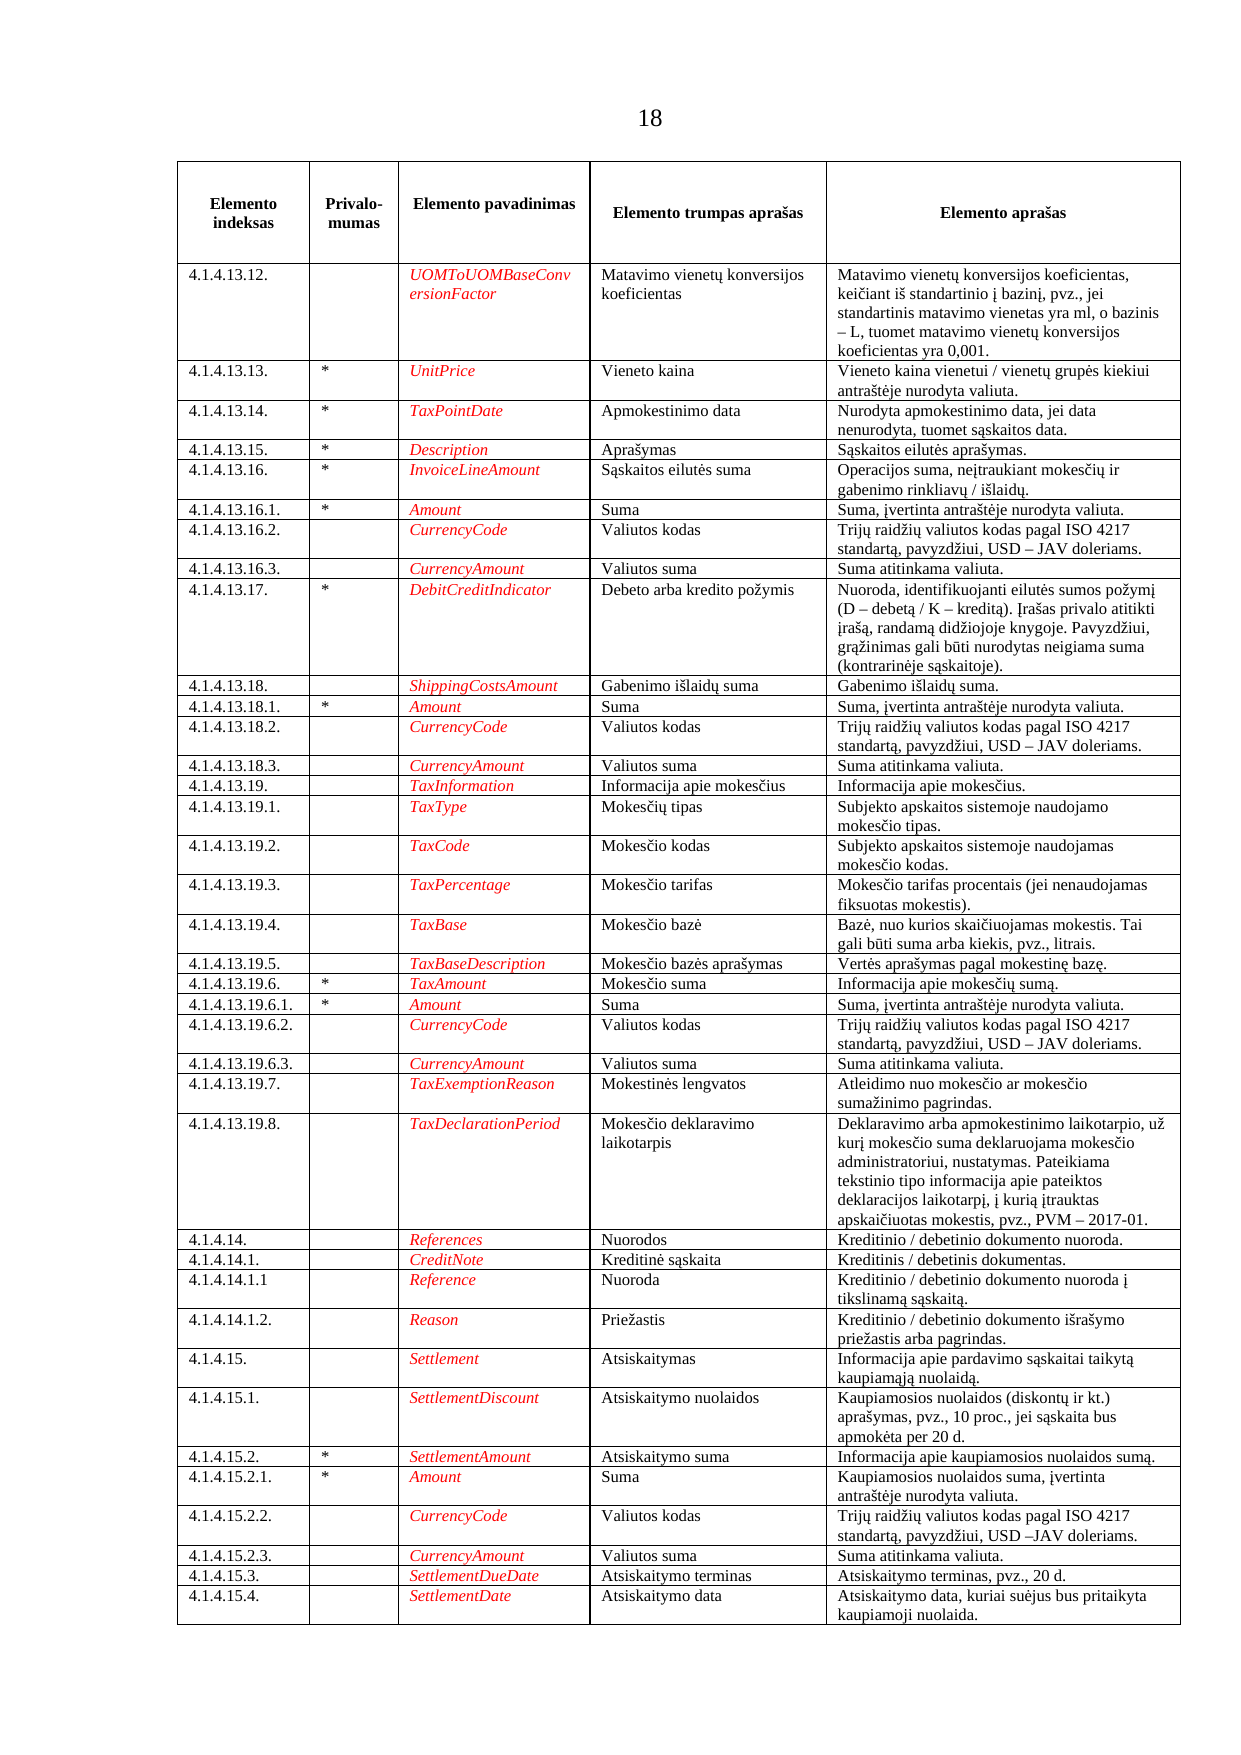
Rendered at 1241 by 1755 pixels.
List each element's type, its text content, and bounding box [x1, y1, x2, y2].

table_cell [310, 1270, 398, 1308]
table_cell 4.1.4.13.18.1. [178, 696, 309, 716]
table_cell Suma [591, 500, 826, 519]
table_cell Informacija apie mokesčių sumą. [827, 974, 1180, 993]
table_cell CurrencyAmount [399, 1546, 589, 1565]
table_cell Valiutos suma [591, 1054, 826, 1073]
table_cell Suma atitinkama valiuta. [827, 756, 1180, 775]
table_cell Operacijos suma, neįtraukiant mokesčių ir gabenimo rinkliavų / išlaidų. [827, 460, 1180, 498]
table_cell Kreditinio / debetinio dokumento nuoroda į tikslinamą sąskaitą. [827, 1270, 1180, 1308]
table_cell 4.1.4.13.13. [178, 361, 309, 399]
table_cell Valiutos kodas [591, 1506, 826, 1544]
table_cell [310, 1054, 398, 1073]
table_cell [310, 559, 398, 578]
table_cell 4.1.4.13.19.1. [178, 796, 309, 835]
table_cell Suma atitinkama valiuta. [827, 1546, 1180, 1565]
table_cell SettlementDueDate [399, 1566, 589, 1585]
table_cell 4.1.4.13.19.5. [178, 954, 309, 973]
table_cell 4.1.4.15.2. [178, 1447, 309, 1466]
table_cell [310, 836, 398, 874]
table_cell Kreditinė sąskaita [591, 1250, 826, 1269]
table_cell Suma atitinkama valiuta. [827, 559, 1180, 578]
table_cell Apmokestinimo data [591, 401, 826, 439]
table_cell CurrencyAmount [399, 756, 589, 775]
table_cell Gabenimo išlaidų suma. [827, 676, 1180, 695]
table_cell Description [399, 440, 589, 459]
table_cell Mokestinės lengvatos [591, 1074, 826, 1112]
table_cell 4.1.4.15.2.1. [178, 1467, 309, 1505]
table_cell TaxPointDate [399, 401, 589, 439]
table_cell CurrencyCode [399, 520, 589, 558]
table_cell [310, 1388, 398, 1446]
table_cell CurrencyAmount [399, 559, 589, 578]
table_cell TaxAmount [399, 974, 589, 993]
table_cell 4.1.4.13.19.7. [178, 1074, 309, 1112]
table_cell TaxBase [399, 915, 589, 953]
table_cell Atsiskaitymo terminas [591, 1566, 826, 1585]
table_cell Mokesčių tipas [591, 796, 826, 835]
table_cell Kaupiamosios nuolaidos suma, įvertinta antraštėje nurodyta valiuta. [827, 1467, 1180, 1505]
table_cell Reason [399, 1309, 589, 1348]
table_cell Valiutos suma [591, 1546, 826, 1565]
table_header Privalo-mumas [310, 162, 398, 263]
table_cell Atsiskaitymo data [591, 1586, 826, 1624]
table_cell TaxExemptionReason [399, 1074, 589, 1112]
table_cell * [310, 1467, 398, 1505]
table_cell Mokesčio tarifas procentais (jei nenaudojamas fiksuotas mokestis). [827, 875, 1180, 913]
table_cell Atsiskaitymo data, kuriai suėjus bus pritaikyta kaupiamoji nuolaida. [827, 1586, 1180, 1624]
table_cell 4.1.4.15. [178, 1349, 309, 1387]
table_cell * [310, 696, 398, 716]
table_cell Suma, įvertinta antraštėje nurodyta valiuta. [827, 994, 1180, 1013]
table_cell Trijų raidžių valiutos kodas pagal ISO 4217 standartą, pavyzdžiui, USD –JAV doleriams. [827, 1506, 1180, 1544]
table_cell * [310, 579, 398, 675]
table_cell * [310, 500, 398, 519]
table_cell SettlementDate [399, 1586, 589, 1624]
table_cell Vieneto kaina [591, 361, 826, 399]
table_cell 4.1.4.15.4. [178, 1586, 309, 1624]
table_cell Valiutos kodas [591, 717, 826, 755]
table_cell Sąskaitos eilutės aprašymas. [827, 440, 1180, 459]
table_cell 4.1.4.13.18.2. [178, 717, 309, 755]
table_cell Informacija apie mokesčius. [827, 776, 1180, 795]
table_cell Suma, įvertinta antraštėje nurodyta valiuta. [827, 696, 1180, 716]
table_cell Amount [399, 994, 589, 1013]
table_cell Mokesčio suma [591, 974, 826, 993]
table_cell Atleidimo nuo mokesčio ar mokesčio sumažinimo pagrindas. [827, 1074, 1180, 1112]
table_cell 4.1.4.13.19.6.3. [178, 1054, 309, 1073]
table_cell Trijų raidžių valiutos kodas pagal ISO 4217 standartą, pavyzdžiui, USD – JAV doleriams. [827, 717, 1180, 755]
table_cell Sąskaitos eilutės suma [591, 460, 826, 498]
table_cell Kreditinio / debetinio dokumento išrašymo priežastis arba pagrindas. [827, 1309, 1180, 1348]
table_cell Debeto arba kredito požymis [591, 579, 826, 675]
table_cell [310, 915, 398, 953]
table_cell Amount [399, 696, 589, 716]
table_cell CreditNote [399, 1250, 589, 1269]
table_cell 4.1.4.15.1. [178, 1388, 309, 1446]
table_cell SettlementDiscount [399, 1388, 589, 1446]
table_cell 4.1.4.14. [178, 1230, 309, 1249]
table_cell Priežastis [591, 1309, 826, 1348]
table_cell DebitCreditIndicator [399, 579, 589, 675]
table_cell TaxPercentage [399, 875, 589, 913]
table_cell Bazė, nuo kurios skaičiuojamas mokestis. Tai gali būti suma arba kiekis, pvz., litrais. [827, 915, 1180, 953]
table_cell Matavimo vienetų konversijos koeficientas [591, 264, 826, 360]
table_cell 4.1.4.13.16.3. [178, 559, 309, 578]
table_cell References [399, 1230, 589, 1249]
table_cell [310, 1349, 398, 1387]
table_cell * [310, 994, 398, 1013]
table_cell CurrencyCode [399, 1506, 589, 1544]
table_cell * [310, 974, 398, 993]
table_cell [310, 520, 398, 558]
table_cell 4.1.4.13.19.2. [178, 836, 309, 874]
table_cell Informacija apie pardavimo sąskaitai taikytą kaupiamąją nuolaidą. [827, 1349, 1180, 1387]
table_cell Kreditinio / debetinio dokumento nuoroda. [827, 1230, 1180, 1249]
table_cell Atsiskaitymas [591, 1349, 826, 1387]
table_cell [310, 875, 398, 913]
table_cell Nurodyta apmokestinimo data, jei data nenurodyta, tuomet sąskaitos data. [827, 401, 1180, 439]
table_cell Nuoroda, identifikuojanti eilutės sumos požymį (D – debetą / K – kreditą). Įrašas privalo atitikti įrašą, randamą didžiojoje knygoje. Pavyzdžiui, grąžinimas gali būti nurodytas neigiama suma (kontrarinėje sąskaitoje). [827, 579, 1180, 675]
table_cell [310, 264, 398, 360]
table_cell Kaupiamosios nuolaidos (diskontų ir kt.) aprašymas, pvz., 10 proc., jei sąskaita bus apmokėta per 20 d. [827, 1388, 1180, 1446]
table_cell [310, 1015, 398, 1053]
table_cell 4.1.4.15.2.2. [178, 1506, 309, 1544]
table_cell Atsiskaitymo nuolaidos [591, 1388, 826, 1446]
table_cell Valiutos kodas [591, 1015, 826, 1053]
table_cell [310, 717, 398, 755]
table_cell Kreditinis / debetinis dokumentas. [827, 1250, 1180, 1269]
table_cell UnitPrice [399, 361, 589, 399]
table_cell Settlement [399, 1349, 589, 1387]
table_cell [310, 756, 398, 775]
table_cell TaxDeclarationPeriod [399, 1114, 589, 1228]
table_cell Gabenimo išlaidų suma [591, 676, 826, 695]
table_cell Mokesčio tarifas [591, 875, 826, 913]
table_cell 4.1.4.13.19.3. [178, 875, 309, 913]
table_cell 4.1.4.13.16.1. [178, 500, 309, 519]
table_cell 4.1.4.13.18.3. [178, 756, 309, 775]
table_cell Suma [591, 696, 826, 716]
table_cell Mokesčio kodas [591, 836, 826, 874]
table_cell 4.1.4.13.14. [178, 401, 309, 439]
table_cell Trijų raidžių valiutos kodas pagal ISO 4217 standartą, pavyzdžiui, USD – JAV doleriams. [827, 520, 1180, 558]
table_cell TaxCode [399, 836, 589, 874]
table_cell SettlementAmount [399, 1447, 589, 1466]
table_header Elemento trumpas aprašas [591, 162, 826, 263]
table_cell Deklaravimo arba apmokestinimo laikotarpio, už kurį mokesčio suma deklaruojama mokesčio administratoriui, nustatymas. Pateikiama tekstinio tipo informacija apie pateiktos deklaracijos laikotarpį, į kurią įtrauktas apskaičiuotas mokestis, pvz., PVM – 2017-01. [827, 1114, 1180, 1228]
table_cell Mokesčio deklaravimo laikotarpis [591, 1114, 826, 1228]
table_cell CurrencyCode [399, 717, 589, 755]
table_cell Amount [399, 1467, 589, 1505]
table_cell Informacija apie kaupiamosios nuolaidos sumą. [827, 1447, 1180, 1466]
table_cell 4.1.4.13.12. [178, 264, 309, 360]
table_header Elemento pavadinimas [399, 162, 589, 263]
table_cell TaxBaseDescription [399, 954, 589, 973]
table_cell Subjekto apskaitos sistemoje naudojamo mokesčio tipas. [827, 796, 1180, 835]
table_cell 4.1.4.13.15. [178, 440, 309, 459]
table_cell 4.1.4.13.17. [178, 579, 309, 675]
table_cell 4.1.4.14.1.2. [178, 1309, 309, 1348]
table_cell [310, 1230, 398, 1249]
table_cell Atsiskaitymo suma [591, 1447, 826, 1466]
table_cell [310, 1586, 398, 1624]
table_cell [310, 1114, 398, 1228]
table_cell Amount [399, 500, 589, 519]
table_cell Vertės aprašymas pagal mokestinę bazę. [827, 954, 1180, 973]
table_cell [310, 954, 398, 973]
table_cell Informacija apie mokesčius [591, 776, 826, 795]
table_cell * [310, 361, 398, 399]
table_cell TaxInformation [399, 776, 589, 795]
table_cell 4.1.4.15.3. [178, 1566, 309, 1585]
table_cell 4.1.4.13.16.2. [178, 520, 309, 558]
table_header Elemento aprašas [827, 162, 1180, 263]
table_cell Aprašymas [591, 440, 826, 459]
table_cell Valiutos suma [591, 756, 826, 775]
table_cell Suma, įvertinta antraštėje nurodyta valiuta. [827, 500, 1180, 519]
table_cell 4.1.4.13.19. [178, 776, 309, 795]
table_cell 4.1.4.14.1.1 [178, 1270, 309, 1308]
table_cell * [310, 460, 398, 498]
table_cell InvoiceLineAmount [399, 460, 589, 498]
table_cell [310, 676, 398, 695]
table_cell * [310, 401, 398, 439]
table_cell ShippingCostsAmount [399, 676, 589, 695]
table_cell CurrencyCode [399, 1015, 589, 1053]
table_cell Valiutos kodas [591, 520, 826, 558]
table_cell [310, 1506, 398, 1544]
table_cell * [310, 1447, 398, 1466]
table_cell Trijų raidžių valiutos kodas pagal ISO 4217 standartą, pavyzdžiui, USD – JAV doleriams. [827, 1015, 1180, 1053]
table_cell Suma atitinkama valiuta. [827, 1054, 1180, 1073]
table_cell [310, 1566, 398, 1585]
table_cell 4.1.4.15.2.3. [178, 1546, 309, 1565]
table_cell [310, 1309, 398, 1348]
table_cell Suma [591, 994, 826, 1013]
table_cell 4.1.4.13.19.4. [178, 915, 309, 953]
table_cell Mokesčio bazės aprašymas [591, 954, 826, 973]
table_cell Matavimo vienetų konversijos koeficientas, keičiant iš standartinio į bazinį, pvz., jei standartinis matavimo vienetas yra ml, o bazinis – L, tuomet matavimo vienetų konversijos koeficientas yra 0,001. [827, 264, 1180, 360]
table_cell Reference [399, 1270, 589, 1308]
table_cell Nuoroda [591, 1270, 826, 1308]
table_cell [310, 1546, 398, 1565]
table_cell Atsiskaitymo terminas, pvz., 20 d. [827, 1566, 1180, 1585]
table_cell 4.1.4.13.19.6. [178, 974, 309, 993]
table_cell [310, 1074, 398, 1112]
table_cell Suma [591, 1467, 826, 1505]
table_cell Vieneto kaina vienetui / vienetų grupės kiekiui antraštėje nurodyta valiuta. [827, 361, 1180, 399]
table_cell UOMToUOMBaseConversionFactor [399, 264, 589, 360]
table_cell Valiutos suma [591, 559, 826, 578]
table_cell Mokesčio bazė [591, 915, 826, 953]
table_cell Nuorodos [591, 1230, 826, 1249]
table_cell [310, 776, 398, 795]
table_cell 4.1.4.13.19.6.1. [178, 994, 309, 1013]
table_cell Subjekto apskaitos sistemoje naudojamas mokesčio kodas. [827, 836, 1180, 874]
table_cell TaxType [399, 796, 589, 835]
table_cell * [310, 440, 398, 459]
table_cell CurrencyAmount [399, 1054, 589, 1073]
table_header Elemento indeksas [178, 162, 309, 263]
table_cell 4.1.4.13.19.6.2. [178, 1015, 309, 1053]
table_cell 4.1.4.13.16. [178, 460, 309, 498]
table_cell [310, 796, 398, 835]
table_cell 4.1.4.14.1. [178, 1250, 309, 1269]
table_cell [310, 1250, 398, 1269]
table_cell 4.1.4.13.18. [178, 676, 309, 695]
table_cell 4.1.4.13.19.8. [178, 1114, 309, 1228]
